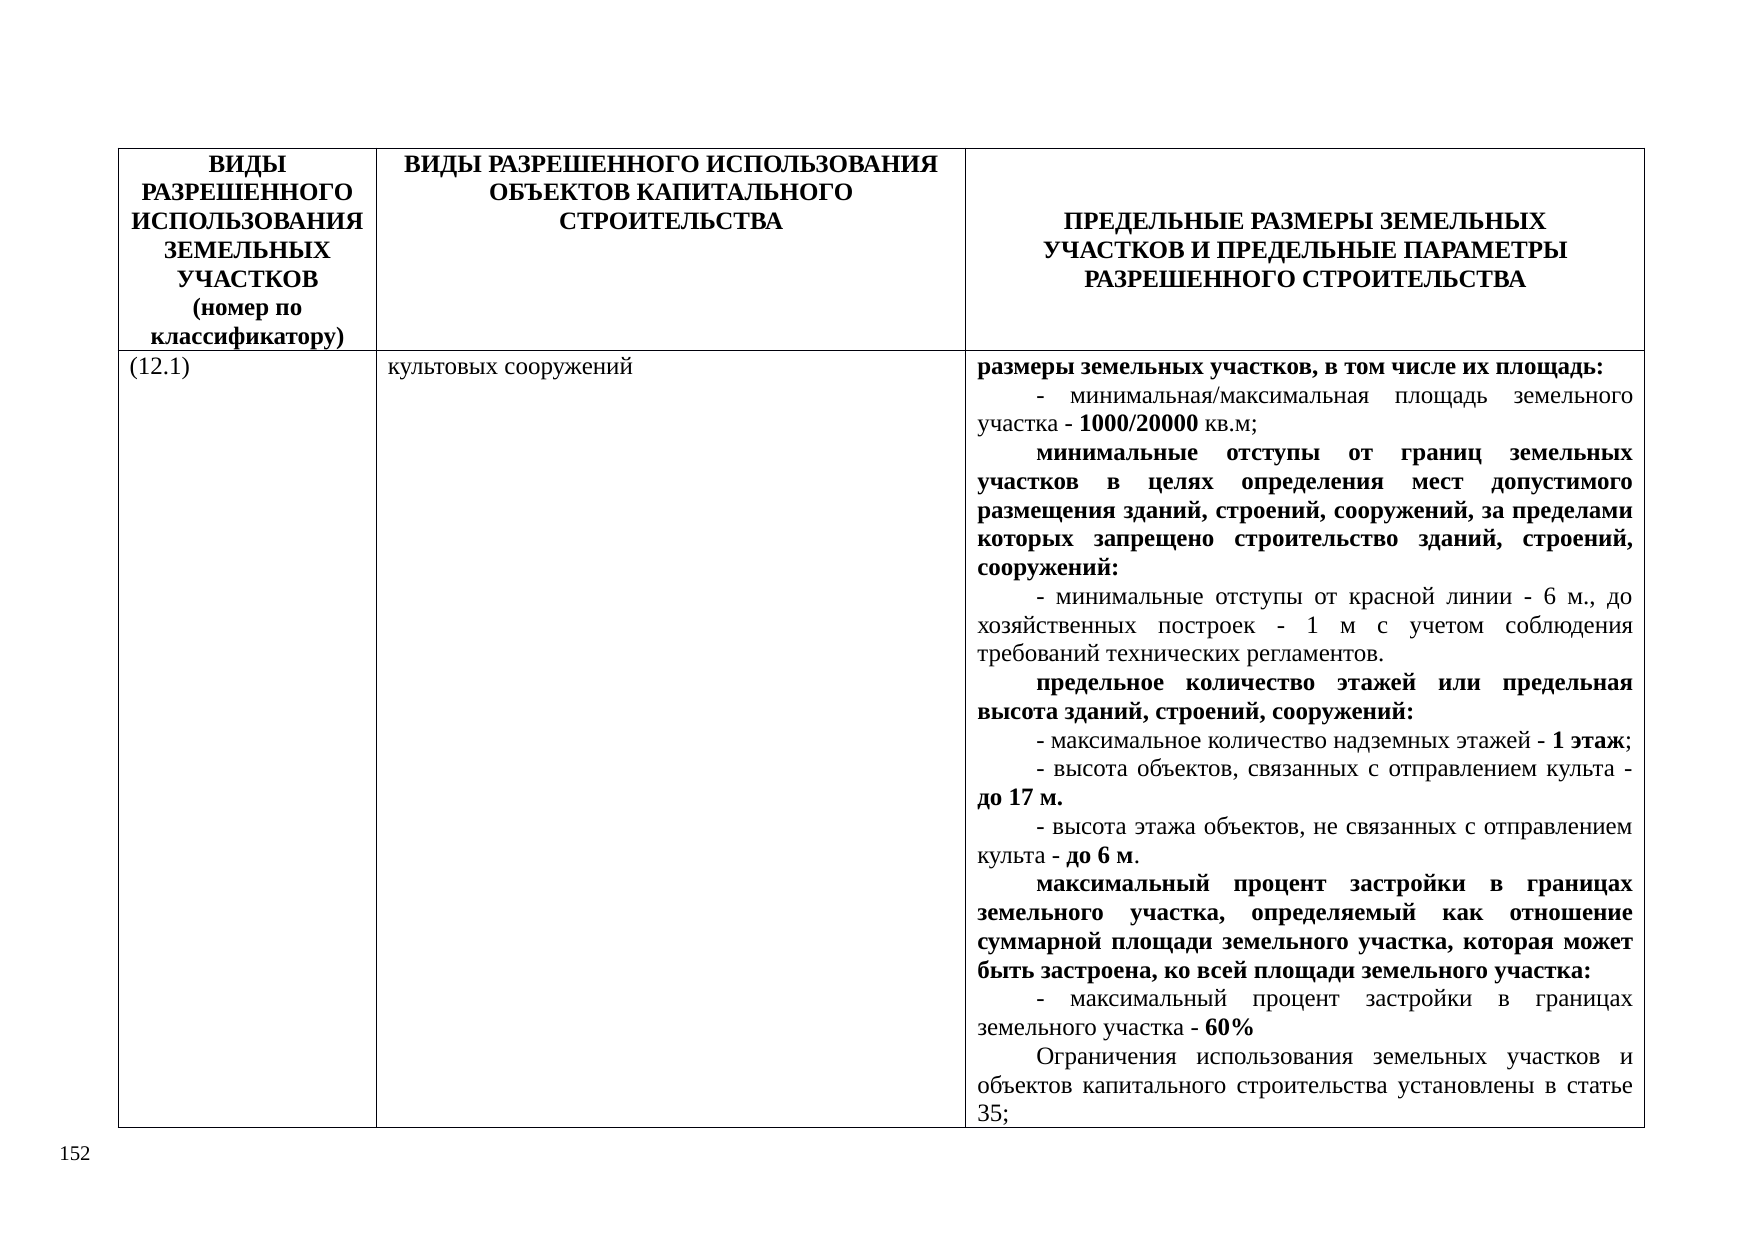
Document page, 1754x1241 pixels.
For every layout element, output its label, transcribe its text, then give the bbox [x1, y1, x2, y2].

table_header ПРЕДЕЛЬНЫЕ РАЗМЕРЫ ЗЕМЕЛЬНЫХ УЧАСТКОВ И ПРЕДЕЛЬНЫЕ ПАРАМЕТРЫ РАЗРЕШЕННОГО СТРОИТЕЛЬСТВА [966, 149, 1644, 350]
table_header ВИДЫ РАЗРЕШЕННОГО ИСПОЛЬЗОВАНИЯ ЗЕМЕЛЬНЫХ УЧАСТКОВ (номер по классификатору) [119, 149, 376, 350]
table_cell культовых сооружений [377, 351, 965, 1127]
table_header ВИДЫ РАЗРЕШЕННОГО ИСПОЛЬЗОВАНИЯ ОБЪЕКТОВ КАПИТАЛЬНОГО СТРОИТЕЛЬСТВА [377, 149, 965, 350]
table_cell размеры земельных участков, в том числе их площадь: - минимальная/максимальная площадь земельного участка - 1000/20000 кв.м; минимальные отступы от границ земельных участков в целях определения мест допустимого размещения зданий, строений, сооружений, за пределами которых запрещено строительство зданий, строений, сооружений: - минимальные отступы от красной линии - 6 м., до хозяйственных построек - 1 м с учетом соблюдения требований технических регламентов. предельное количество этажей или предельная высота зданий, строений, сооружений: - максимальное количество надземных этажей - 1 этаж; - высота объектов, связанных с отправлением культа - до 17 м. - высота этажа объектов, не связанных с отправлением культа - до 6 м. максимальный процент застройки в границах земельного участка, определяемый как отношение суммарной площади земельного участка, которая может быть застроена, ко всей площади земельного участка: - максимальный процент застройки в границах земельного участка - 60% Ограничения использования земельных участков и объектов капитального строительства установлены в статье 35; [966, 351, 1644, 1127]
table_cell (12.1) [119, 351, 376, 1127]
